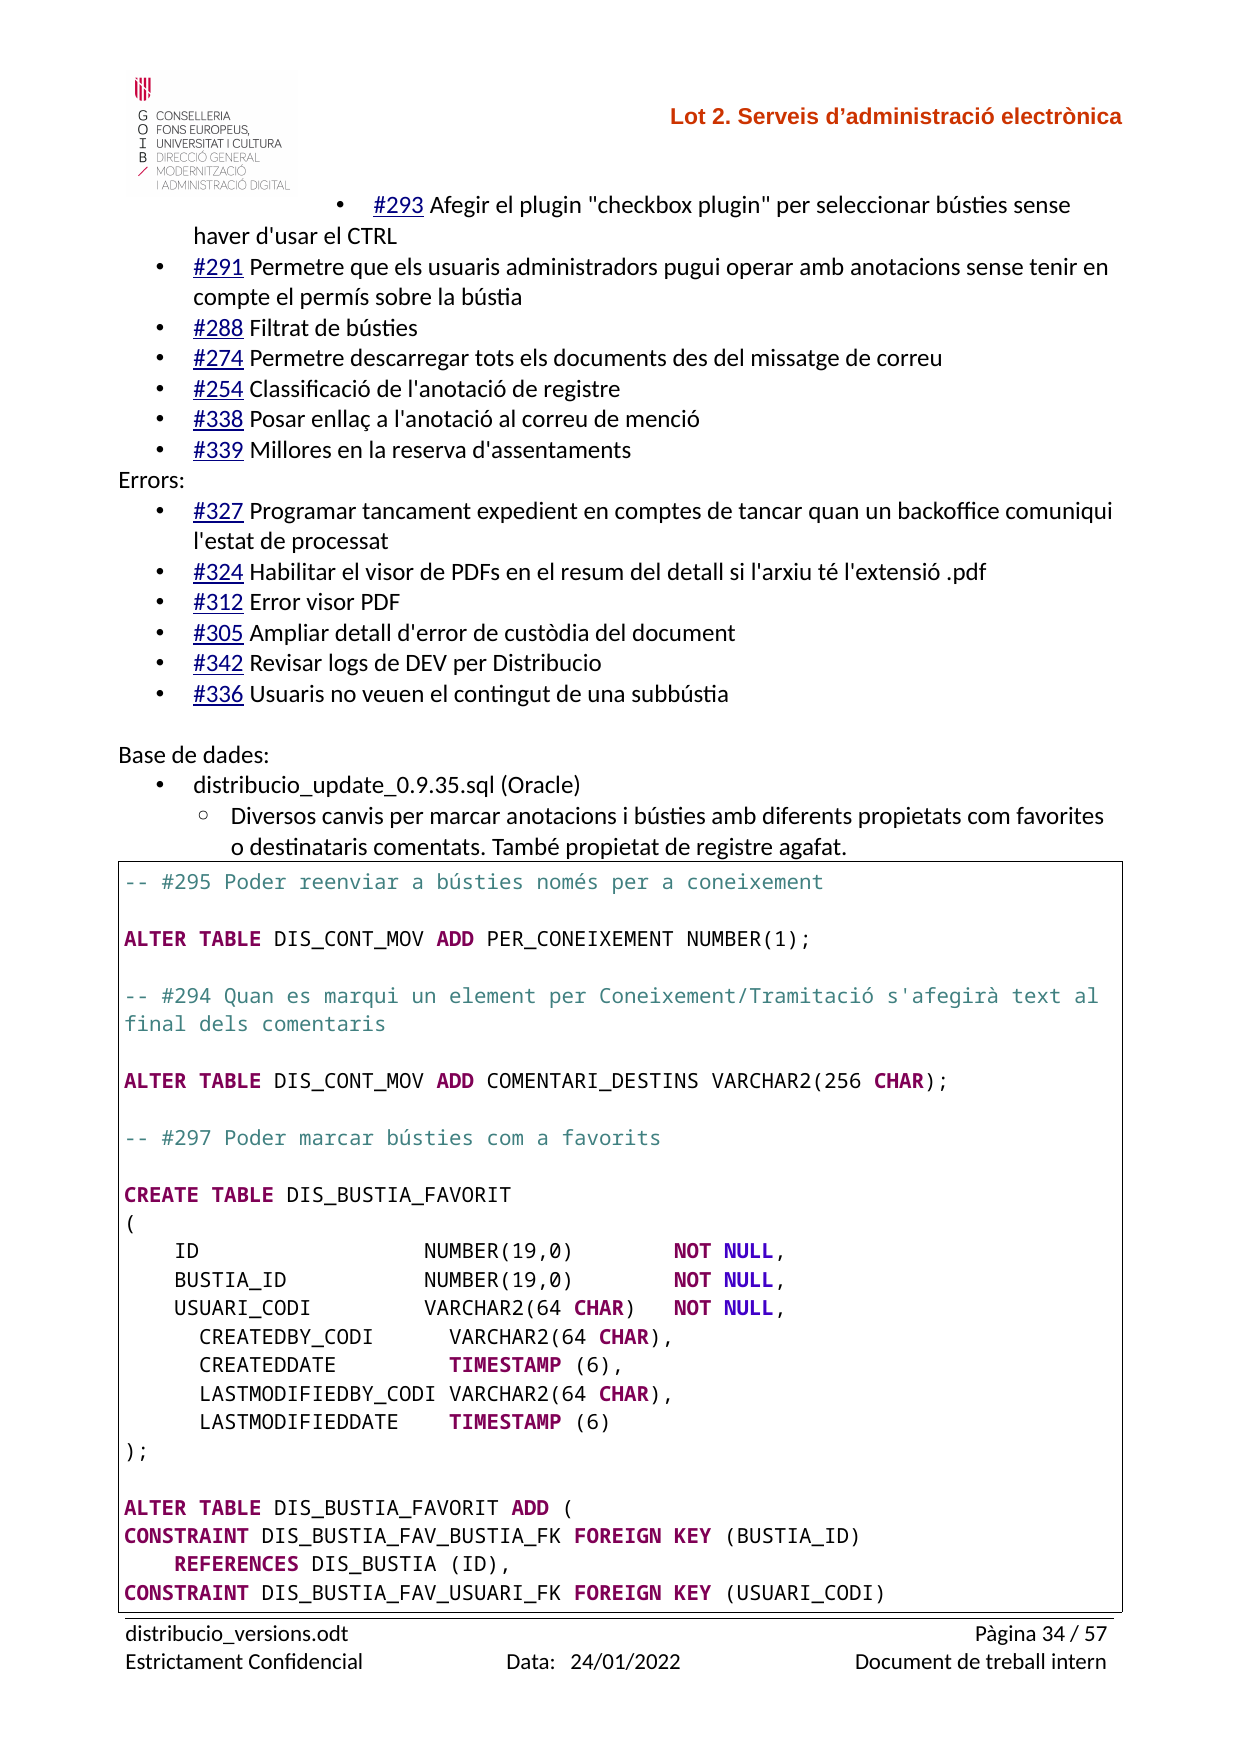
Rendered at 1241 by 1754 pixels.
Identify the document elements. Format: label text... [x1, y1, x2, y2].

text Errors: [118, 464, 1122, 495]
list #342 Revisar logs de DEV per Distribucio [156, 647, 1122, 678]
list #312 Error visor PDF [156, 586, 1122, 617]
list #291 Permetre que els usuaris administradors pugui operar amb anotacions sense tenir en compte el permís sobre la bústia [156, 251, 1122, 312]
list #336 Usuaris no veuen el contingut de una subbústia [156, 678, 1122, 708]
text Base de dades: [118, 739, 1122, 769]
list distribucio_update_0.9.35.sql (Oracle) [156, 769, 1122, 800]
list #305 Ampliar detall d'error de custòdia del document [156, 617, 1122, 647]
table_header -- #295 Poder reenviar a bústies només per a coneixement ALTER TABLE DIS_CONT_MOV ADD PER_CONEIXEMENT NUMBER(1); -- #294 Quan es marqui un element per Coneixement/Tramitació s'afegirà text al final dels comentaris ALTER TABLE DIS_CONT_MOV ADD COMENTARI_DESTINS VARCHAR2(256 CHAR); -- #297 Poder marcar bústies com a favorits CREATE TABLE DIS_BUSTIA_FAVORIT ( ID NUMBER(19,0) NOT NULL, BUSTIA_ID NUMBER(19,0) NOT NULL, USUARI_CODI VARCHAR2(64 CHAR) NOT NULL, CREATEDBY_CODI VARCHAR2(64 CHAR), CREATEDDATE TIMESTAMP (6), LASTMODIFIEDBY_CODI VARCHAR2(64 CHAR), LASTMODIFIEDDATE TIMESTAMP (6) ); ALTER TABLE DIS_BUSTIA_FAVORIT ADD ( CONSTRAINT DIS_BUSTIA_FAV_BUSTIA_FK FOREIGN KEY (BUSTIA_ID) REFERENCES DIS_BUSTIA (ID), CONSTRAINT DIS_BUSTIA_FAV_USUARI_FK FOREIGN KEY (USUARI_CODI) [119, 862, 1122, 1612]
list #339 Millores en la reserva d'assentaments [156, 434, 1122, 464]
picture [126, 70, 299, 197]
list #254 Classificació de l'anotació de registre [156, 373, 1122, 403]
list Diversos canvis per marcar anotacions i bústies amb diferents propietats com favorites o destinataris comentats. També propietat de registre agafat. [193, 800, 1122, 861]
list #288 Filtrat de bústies [156, 312, 1122, 342]
list #324 Habilitar el visor de PDFs en el resum del detall si l'arxiu té l'extensió .pdf [156, 556, 1122, 586]
list #327 Programar tancament expedient en comptes de tancar quan un backoffice comuniqui l'estat de processat [156, 495, 1122, 556]
list #338 Posar enllaç a l'anotació al correu de menció [156, 403, 1122, 434]
list #274 Permetre descarregar tots els documents des del missatge de correu [156, 342, 1122, 373]
list #293 Afegir el plugin "checkbox plugin" per seleccionar bústies sense haver d'usar el CTRL [156, 190, 1122, 251]
